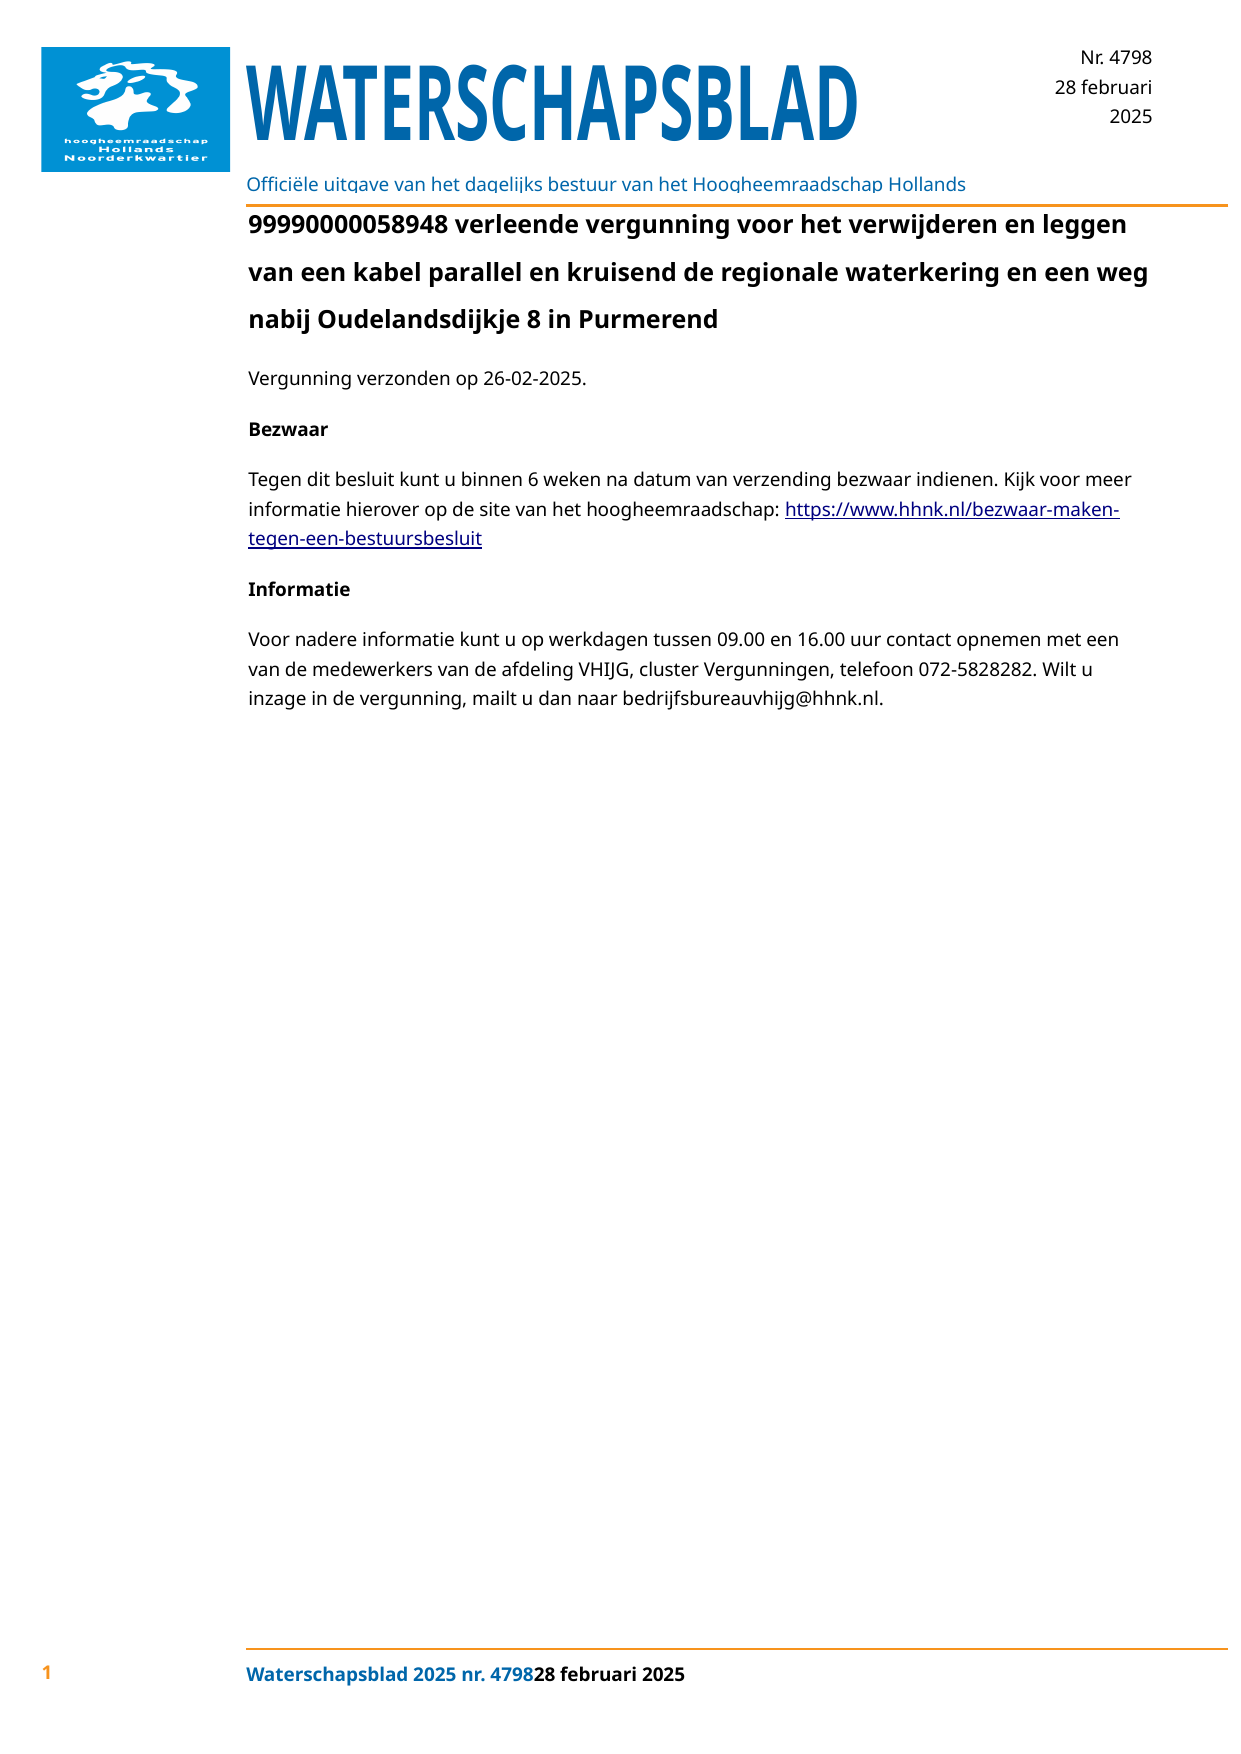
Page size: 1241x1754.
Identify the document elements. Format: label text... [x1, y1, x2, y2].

picture [118, 62, 197, 112]
text Voor nadere informatie kunt u op werkdagen tussen 09.00 en 16.00 uur contact opnemen met een van de medewerkers van de afdeling VHIJG, cluster Vergunningen, telefoon 072-5828282. Wilt u inzage in de vergunning, mailt u dan naar bedrijfsbureauvhijg@hhnk.nl. [248, 626, 1152, 711]
picture [129, 76, 144, 82]
text Bezwaar [248, 416, 1152, 442]
picture [88, 87, 157, 130]
text Tegen dit besluit kunt u binnen 6 weken na datum van verzending bezwaar indienen. Kijk voor meer informatie hierover op de site van het hoogheemraadschap: https://www.hhnk.nl/bezwaar-maken-tegen-een-bestuursbesluit [248, 466, 1152, 551]
text Vergunning verzonden op 26-02-2025. [248, 366, 1152, 391]
text 99990000058948 verleende vergunning voor het verwijderen en leggen van een kabel parallel en kruisend de regionale waterkering en een weg nabij Oudelandsdijkje 8 in Purmerend [248, 207, 1152, 336]
text Informatie [248, 576, 1152, 602]
picture [78, 64, 122, 99]
